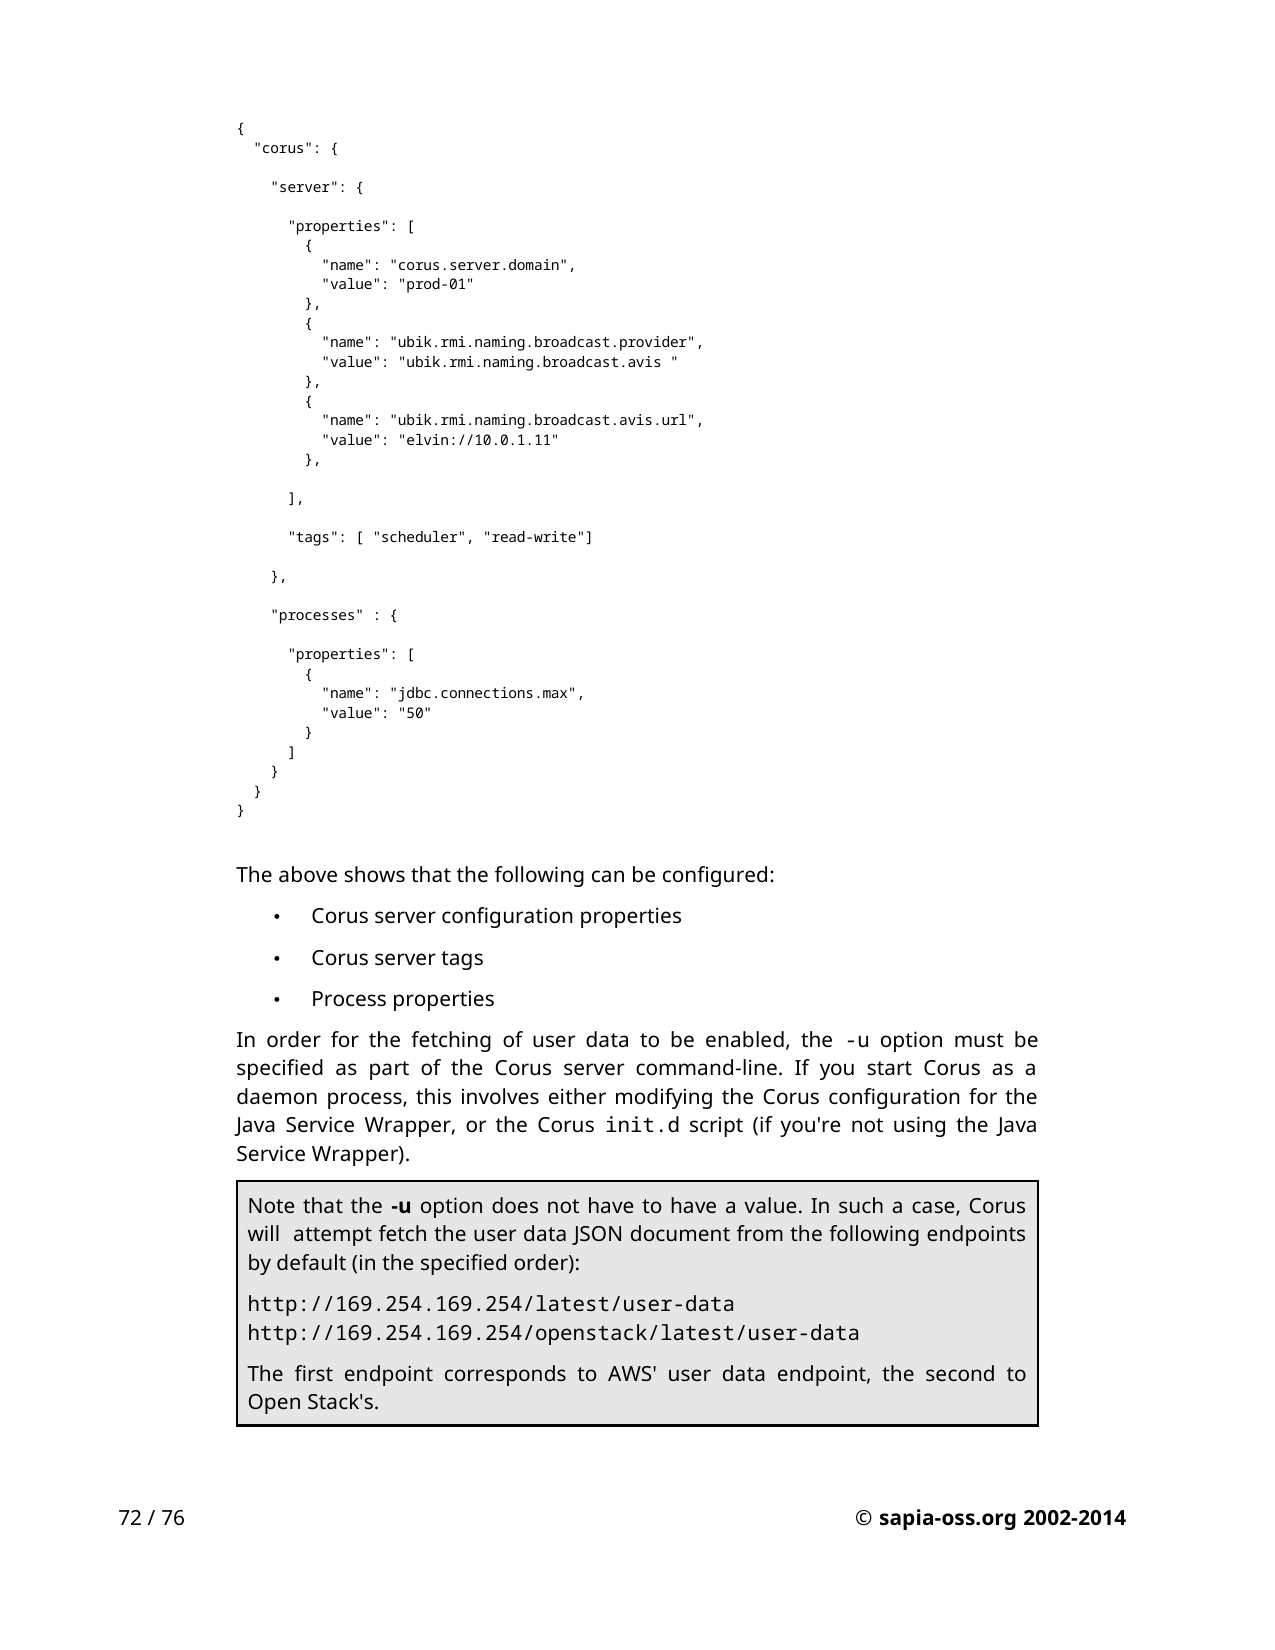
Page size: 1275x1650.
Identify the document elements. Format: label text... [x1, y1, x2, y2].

text "corus": { [236, 138, 1039, 157]
text The above shows that the following can be configured: [236, 860, 1039, 889]
text { [236, 663, 1039, 683]
text } [236, 780, 1039, 800]
text }, [236, 566, 1039, 586]
text } [236, 761, 1039, 780]
text "name": "corus.server.domain", [236, 254, 1039, 274]
text Note that the -u option does not have to have a value. In such a case, Corus will attempt fetch the user data JSON document from the following endpoints by default (in the specified order): [238, 1182, 1037, 1276]
text { [236, 313, 1039, 332]
text "properties": [ [236, 644, 1039, 663]
text ] [236, 741, 1039, 761]
list Process properties [274, 983, 1157, 1012]
text { [236, 235, 1039, 254]
list Corus server configuration properties [274, 901, 1157, 930]
text ], [236, 488, 1039, 508]
text { [236, 391, 1039, 410]
text }, [236, 449, 1039, 469]
text "properties": [ [236, 216, 1039, 235]
text }, [236, 371, 1039, 391]
text "processes" : { [236, 605, 1039, 624]
text { [236, 118, 1039, 138]
text "value": "elvin://10.0.1.11" [236, 430, 1039, 449]
list Corus server tags [274, 942, 1157, 971]
text "name": "ubik.rmi.naming.broadcast.avis.url", [236, 410, 1039, 430]
text In order for the fetching of user data to be enabled, the -u option must be specified as part of the Corus server command-line. If you start Corus as a daemon process, this involves either modifying the Corus configuration for the Java Service Wrapper, or the Corus init.d script (if you're not using the Java Service Wrapper). [236, 1024, 1039, 1167]
text "value": "ubik.rmi.naming.broadcast.avis " [236, 352, 1039, 371]
text } [236, 722, 1039, 741]
text "name": "jdbc.connections.max", [236, 683, 1039, 702]
text http://169.254.169.254/latest/user-data http://169.254.169.254/openstack/latest/user-data [238, 1278, 1037, 1346]
text "server": { [236, 177, 1039, 196]
text }, [236, 293, 1039, 313]
text "value": "prod-01" [236, 274, 1039, 293]
text "name": "ubik.rmi.naming.broadcast.provider", [236, 332, 1039, 352]
text } [236, 800, 1039, 819]
text "tags": [ "scheduler", "read-write"] [236, 527, 1039, 547]
text "value": "50" [236, 702, 1039, 722]
text The first endpoint corresponds to AWS' user data endpoint, the second to Open Stack's. [238, 1347, 1037, 1424]
